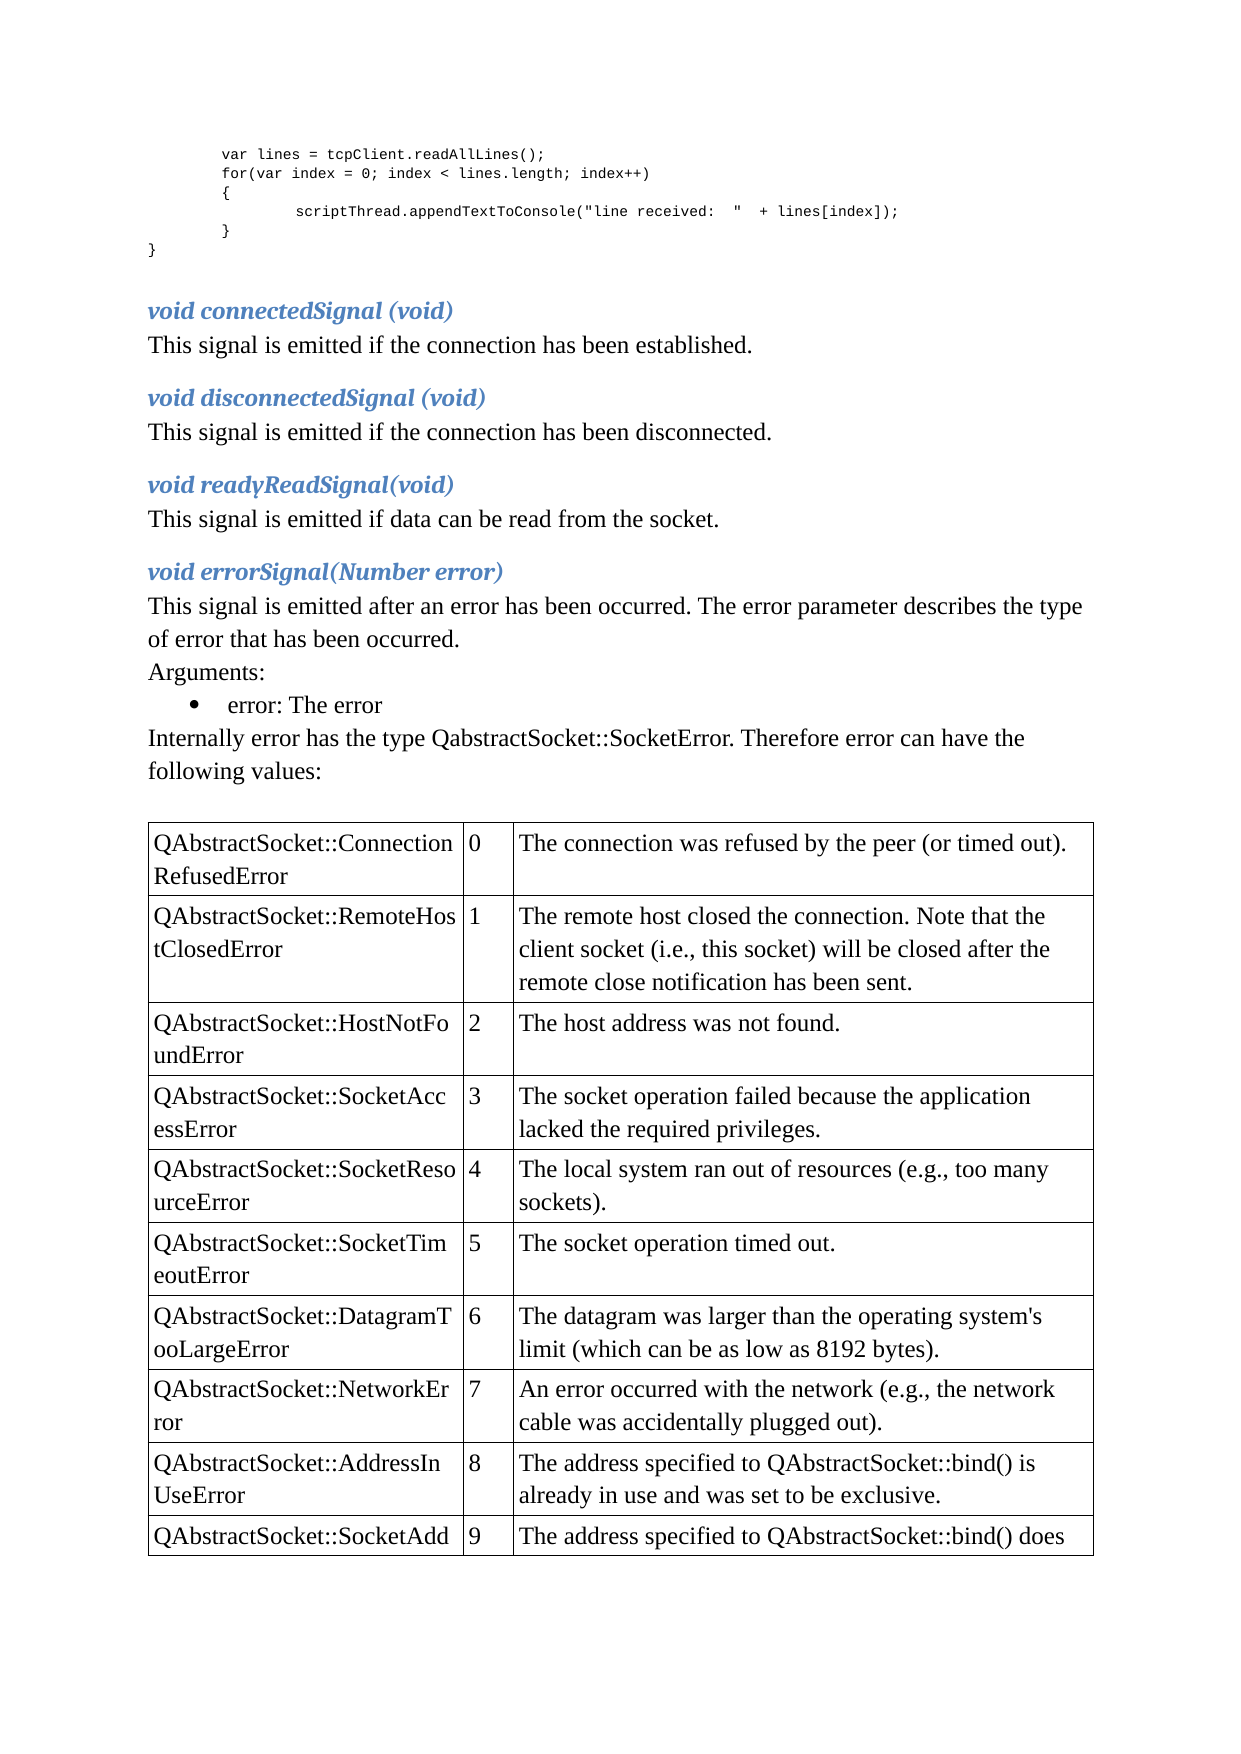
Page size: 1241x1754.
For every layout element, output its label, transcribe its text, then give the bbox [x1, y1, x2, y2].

table_header QAbstractSocket::ConnectionRefusedError [149, 823, 463, 895]
text This signal is emitted after an error has been occurred. The error parameter describes the type of error that has been occurred. [148, 591, 1093, 653]
table_cell QAbstractSocket::RemoteHostClosedError [149, 896, 463, 1002]
text } [148, 242, 1093, 259]
subtitle void disconnectedSignal (void) [148, 384, 1093, 413]
text Arguments: [148, 657, 1093, 686]
subtitle void connectedSignal (void) [148, 297, 1093, 326]
table_cell 9 [464, 1516, 513, 1555]
table_cell QAbstractSocket::DatagramTooLargeError [149, 1296, 463, 1368]
table_cell QAbstractSocket::SocketTimeoutError [149, 1223, 463, 1295]
table_cell The socket operation failed because the application lacked the required privileges. [514, 1076, 1093, 1148]
table_cell 1 [464, 896, 513, 1002]
table_cell QAbstractSocket::HostNotFoundError [149, 1003, 463, 1075]
table_cell 7 [464, 1370, 513, 1442]
table_cell QAbstractSocket::SocketResourceError [149, 1150, 463, 1222]
list error: The error [190, 690, 1093, 719]
table_cell The address specified to QAbstractSocket::bind() is already in use and was set to be exclusive. [514, 1443, 1093, 1515]
table_header The connection was refused by the peer (or timed out). [514, 823, 1093, 895]
table_cell QAbstractSocket::SocketAccessError [149, 1076, 463, 1148]
table_cell 2 [464, 1003, 513, 1075]
table_header 0 [464, 823, 513, 895]
text for(var index = 0; index < lines.length; index++) [148, 167, 1093, 183]
table_cell QAbstractSocket::NetworkError [149, 1370, 463, 1442]
table_cell The remote host closed the connection. Note that the client socket (i.e., this socket) will be closed after the remote close notification has been sent. [514, 896, 1093, 1002]
table_cell 4 [464, 1150, 513, 1222]
text This signal is emitted if the connection has been established. [148, 330, 1093, 359]
table_cell QAbstractSocket::SocketAdd [149, 1516, 463, 1555]
text This signal is emitted if the connection has been disconnected. [148, 417, 1093, 446]
text scriptThread.appendTextToConsole("line received: " + lines[index]); [148, 204, 1093, 221]
table_cell 6 [464, 1296, 513, 1368]
table_cell 5 [464, 1223, 513, 1295]
table_cell The datagram was larger than the operating system's limit (which can be as low as 8192 bytes). [514, 1296, 1093, 1368]
text { [148, 186, 1093, 202]
text } [148, 223, 1093, 240]
table_cell An error occurred with the network (e.g., the network cable was accidentally plugged out). [514, 1370, 1093, 1442]
subtitle void readyReadSignal(void) [148, 471, 1093, 500]
table_cell 8 [464, 1443, 513, 1515]
text This signal is emitted if data can be read from the socket. [148, 504, 1093, 533]
table_cell 3 [464, 1076, 513, 1148]
table_cell The socket operation timed out. [514, 1223, 1093, 1295]
table_cell The address specified to QAbstractSocket::bind() does [514, 1516, 1093, 1555]
table_cell The host address was not found. [514, 1003, 1093, 1075]
text var lines = tcpClient.readAllLines(); [148, 148, 1093, 164]
list Internally error has the type QabstractSocket::SocketError. Therefore error can have the following values: [148, 723, 1093, 785]
table_cell QAbstractSocket::AddressInUseError [149, 1443, 463, 1515]
table_cell The local system ran out of resources (e.g., too many sockets). [514, 1150, 1093, 1222]
subtitle void errorSignal(Number error) [148, 558, 1093, 587]
